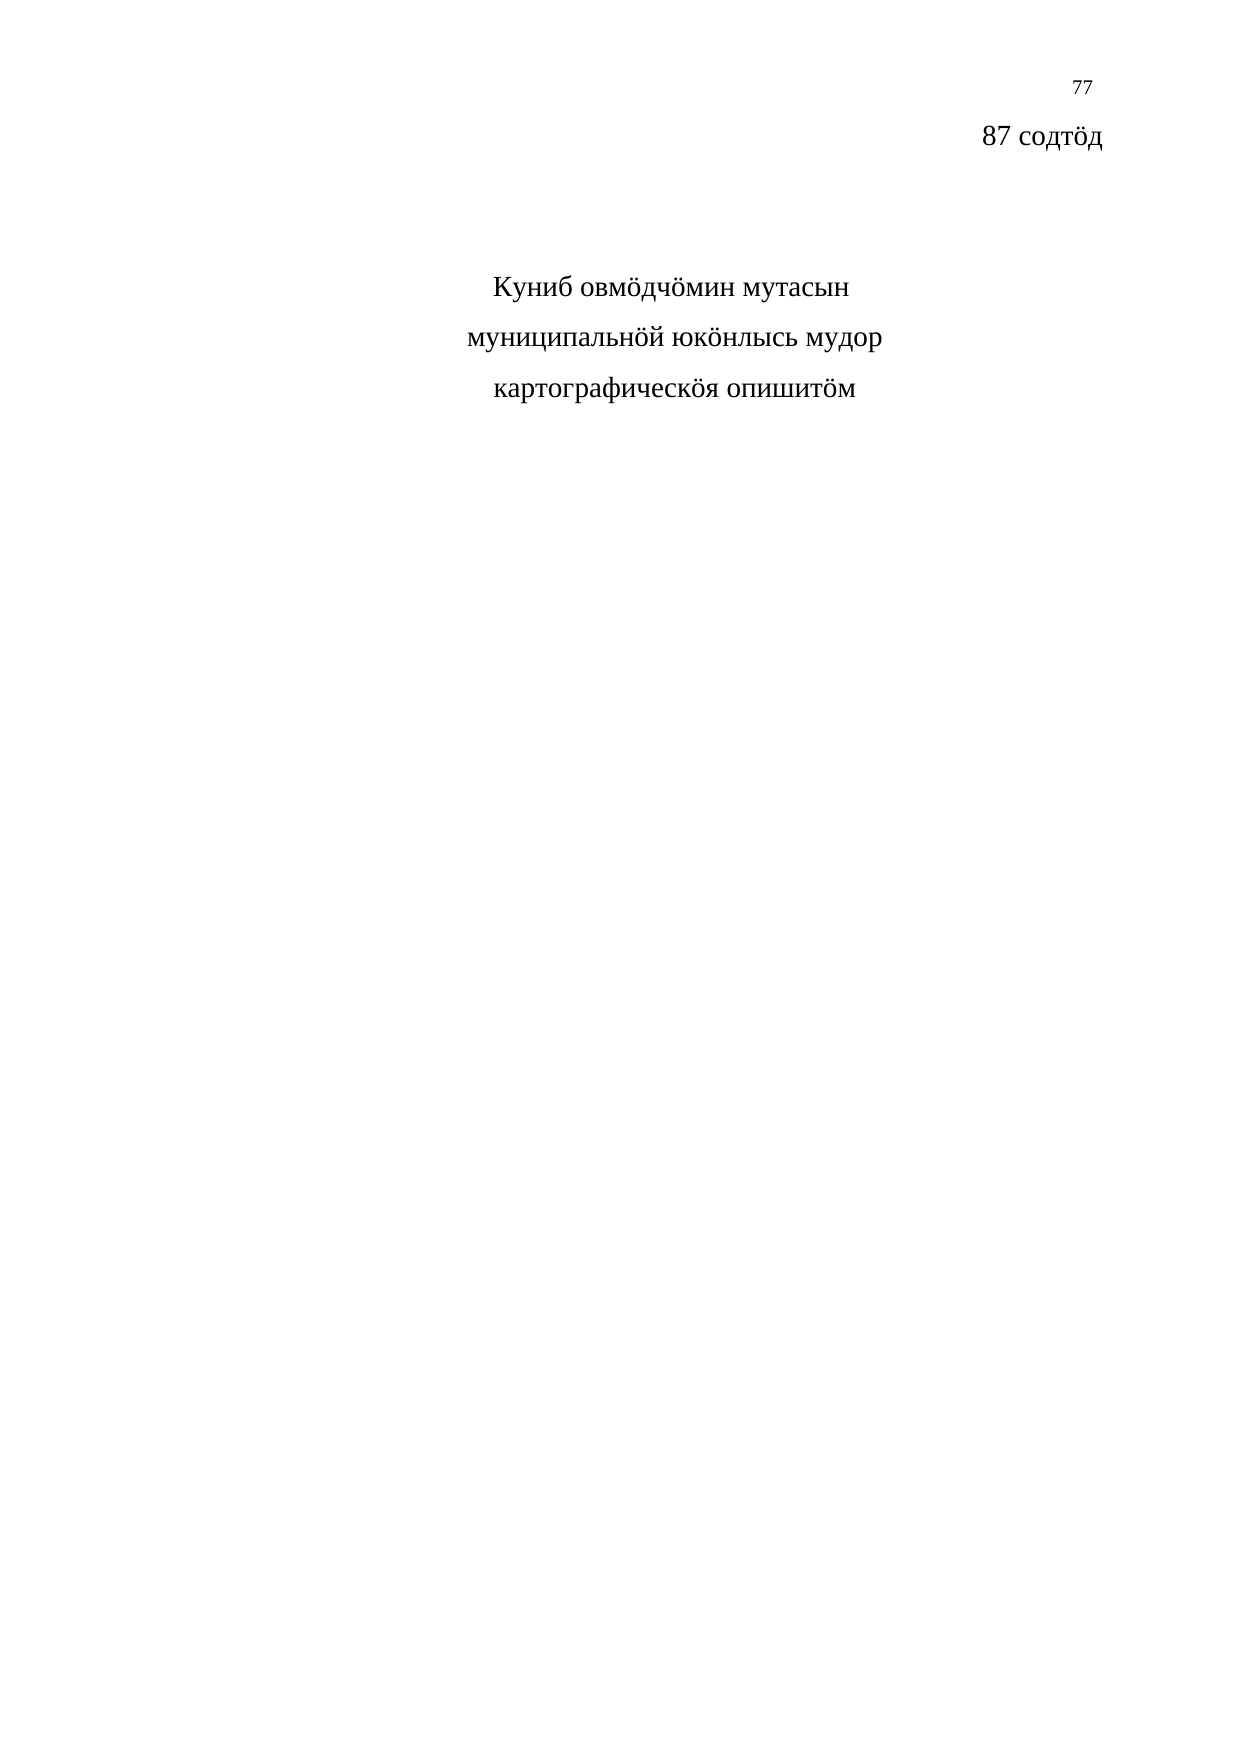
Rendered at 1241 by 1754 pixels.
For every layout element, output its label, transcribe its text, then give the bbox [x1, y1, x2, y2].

subtitle Куниб овмöдчöмин мутасын [187, 269, 1103, 303]
text муниципальнöй юкöнлысь мудор [187, 319, 1103, 353]
text картографическöя опишитöм [187, 370, 1103, 403]
text 87 содтöд [187, 118, 1103, 152]
